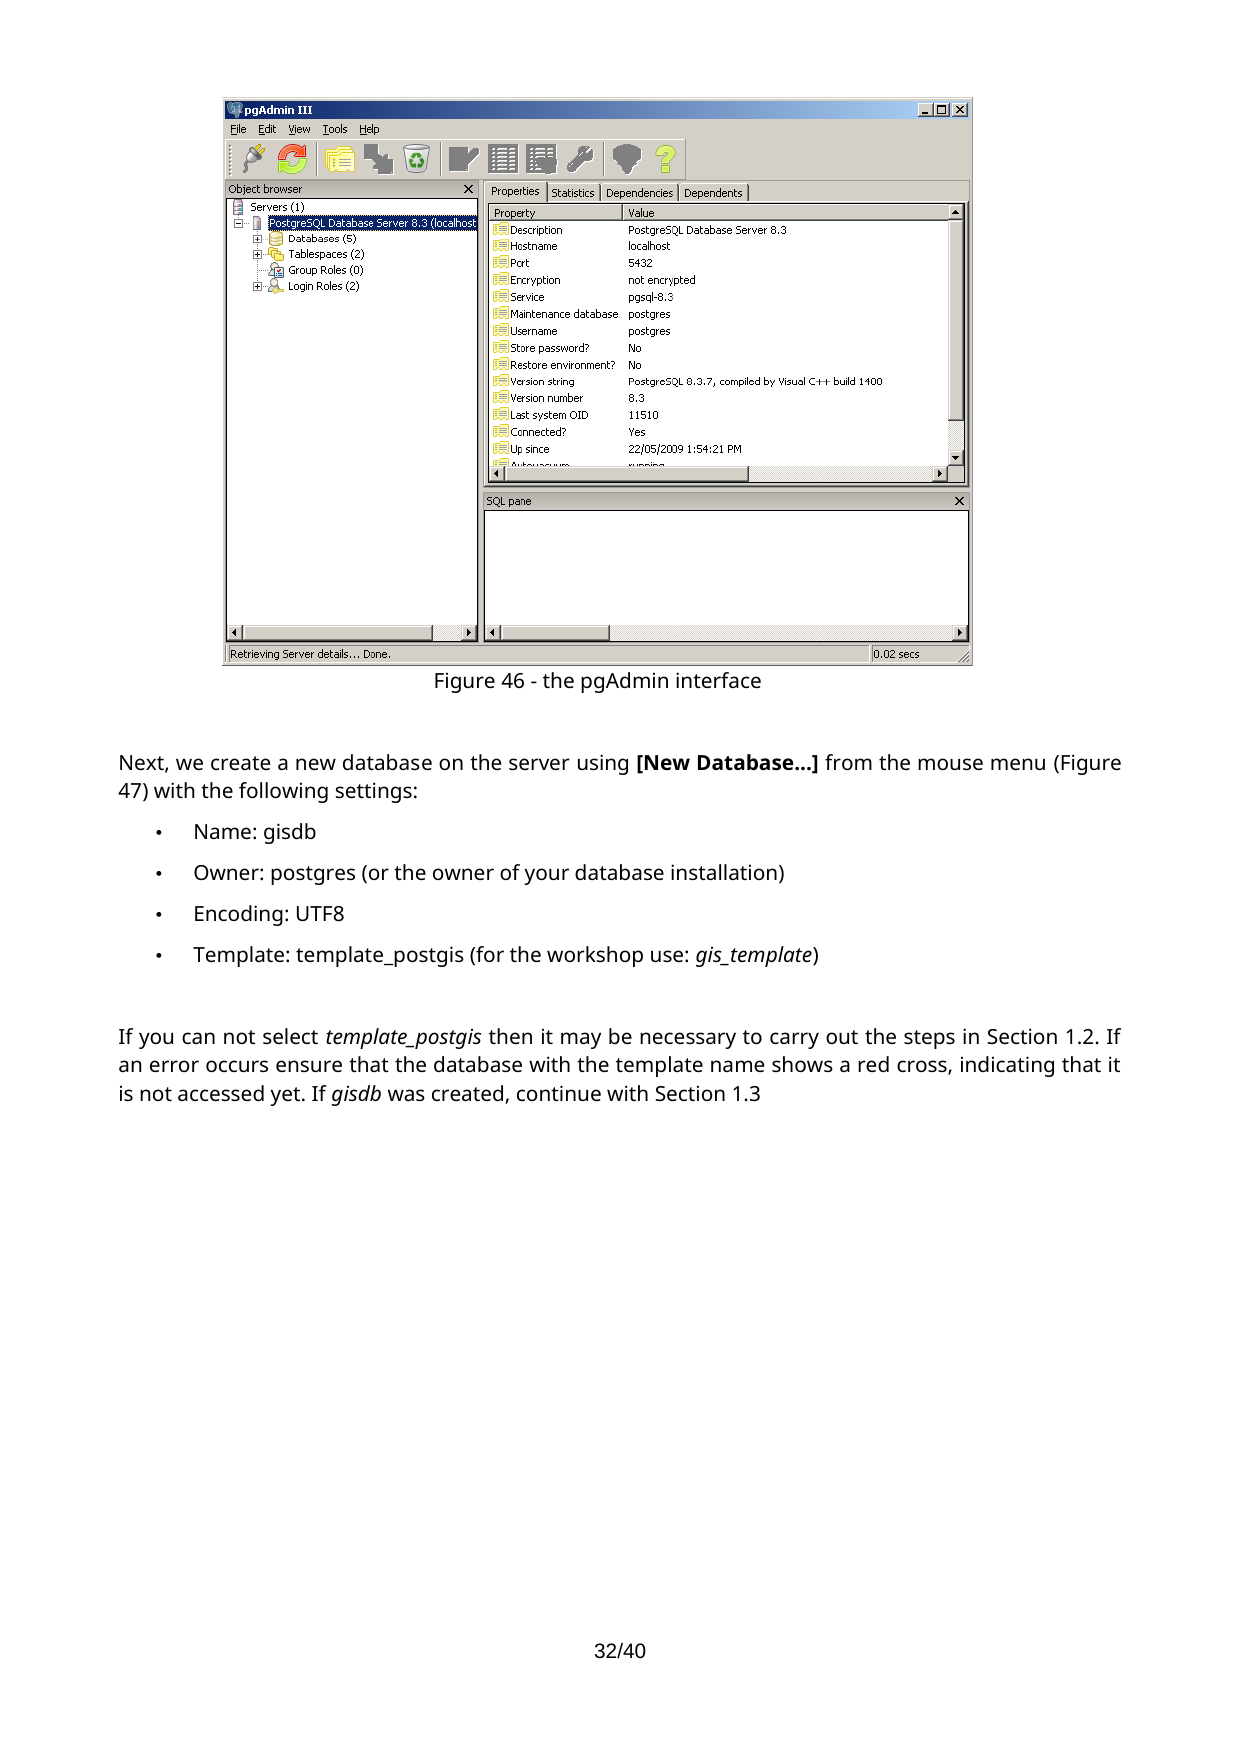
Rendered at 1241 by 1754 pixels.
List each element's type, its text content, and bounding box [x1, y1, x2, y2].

list Encoding: UTF8 [156, 899, 1122, 927]
picture [222, 97, 973, 666]
list Template: template_postgis (for the workshop use: gis_template) [156, 940, 1122, 968]
list Owner: postgres (or the owner of your database installation) [156, 858, 1122, 886]
text Next, we create a new database on the server using [New Database...] from the mouse menu (Figure 47) with the following settings: [118, 748, 1122, 804]
text If you can not select template_postgis then it may be necessary to carry out the steps in Section 1.2. If an error occurs ensure that the database with the template name shows a red cross, indicating that it is not accessed yet. If gisdb was created, continue with Section 1.3 [118, 1022, 1122, 1107]
text Figure 46 - the pgAdmin interface [146, 666, 1049, 694]
list Name: gisdb [156, 817, 1122, 846]
